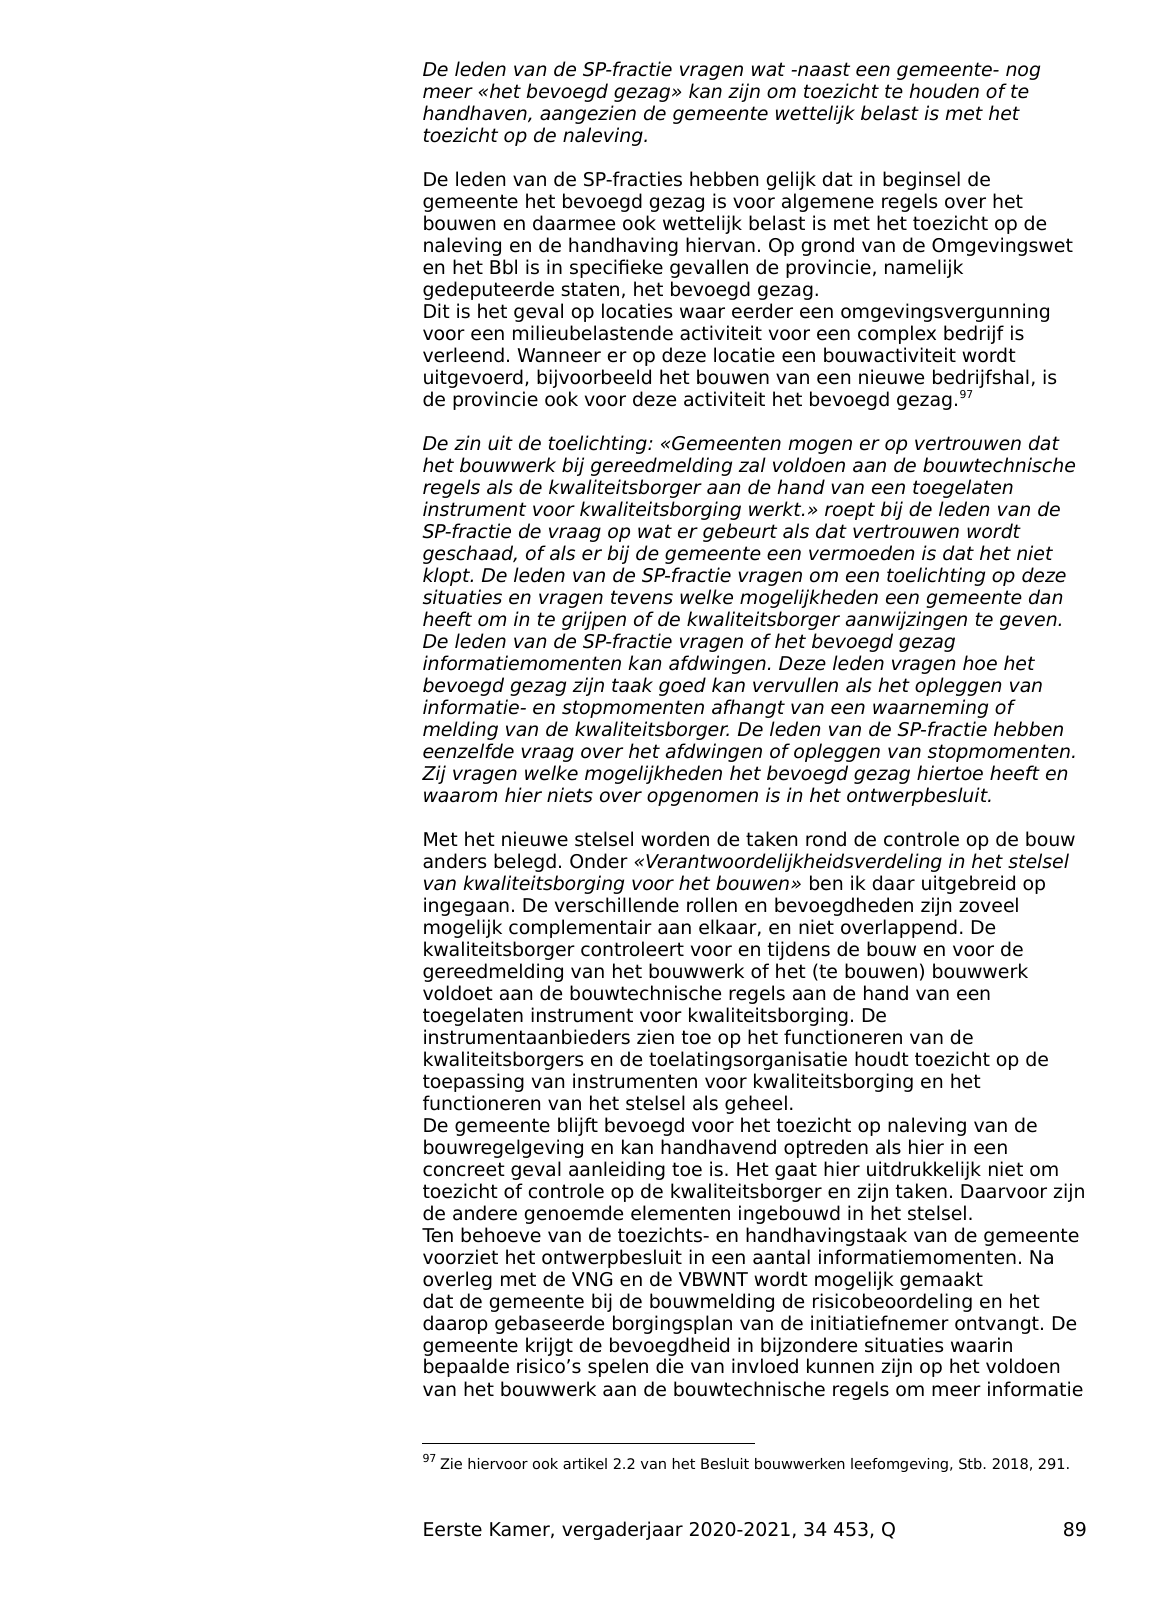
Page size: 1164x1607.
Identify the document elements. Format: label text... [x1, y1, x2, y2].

text De zin uit de toelichting: «Gemeenten mogen er op vertrouwen dat het bouwwerk bij gereedmelding zal voldoen aan de bouwtechnische regels als de kwaliteitsborger aan de hand van een toegelaten instrument voor kwaliteitsborging werkt.» roept bij de leden van de SP-fractie de vraag op wat er gebeurt als dat vertrouwen wordt geschaad, of als er bij de gemeente een vermoeden is dat het niet klopt. De leden van de SP-fractie vragen om een toelichting op deze situaties en vragen tevens welke mogelijkheden een gemeente dan heeft om in te grijpen of de kwaliteitsborger aanwijzingen te geven. De leden van de SP-fractie vragen of het bevoegd gezag informatiemomenten kan afdwingen. Deze leden vragen hoe het bevoegd gezag zijn taak goed kan vervullen als het opleggen van informatie- en stopmomenten afhangt van een waarneming of melding van de kwaliteitsborger. De leden van de SP-fractie hebben eenzelfde vraag over het afdwingen of opleggen van stopmomenten. Zij vragen welke mogelijkheden het bevoegd gezag hiertoe heeft en waarom hier niets over opgenomen is in het ontwerpbesluit. [422, 433, 1087, 807]
text De leden van de SP-fracties hebben gelijk dat in beginsel de gemeente het bevoegd gezag is voor algemene regels over het bouwen en daarmee ook wettelijk belast is met het toezicht op de naleving en de handhaving hiervan. Op grond van de Omgevingswet en het Bbl is in specifieke gevallen de provincie, namelijk gedeputeerde staten, het bevoegd gezag. [422, 169, 1087, 301]
text Met het nieuwe stelsel worden de taken rond de controle op de bouw anders belegd. Onder «Verantwoordelijkheidsverdeling in het stelsel van kwaliteitsborging voor het bouwen» ben ik daar uitgebreid op ingegaan. De verschillende rollen en bevoegdheden zijn zoveel mogelijk complementair aan elkaar, en niet overlappend. De kwaliteitsborger controleert voor en tijdens de bouw en voor de gereedmelding van het bouwwerk of het (te bouwen) bouwwerk voldoet aan de bouwtechnische regels aan de hand van een toegelaten instrument voor kwaliteitsborging. De instrumentaanbieders zien toe op het functioneren van de kwaliteitsborgers en de toelatingsorganisatie houdt toezicht op de toepassing van instrumenten voor kwaliteitsborging en het functioneren van het stelsel als geheel. [422, 829, 1087, 1115]
text De gemeente blijft bevoegd voor het toezicht op naleving van de bouwregelgeving en kan handhavend optreden als hier in een concreet geval aanleiding toe is. Het gaat hier uitdrukkelijk niet om toezicht of controle op de kwaliteitsborger en zijn taken. Daarvoor zijn de andere genoemde elementen ingebouwd in het stelsel. [422, 1115, 1087, 1224]
text Dit is het geval op locaties waar eerder een omgevingsvergunning voor een milieubelastende activiteit voor een complex bedrijf is verleend. Wanneer er op deze locatie een bouwactiviteit wordt uitgevoerd, bijvoorbeeld het bouwen van een nieuwe bedrijfshal, is de provincie ook voor deze activiteit het bevoegd gezag. [422, 301, 1087, 411]
text dat de gemeente bij de bouwmelding de risicobeoordeling en het daarop gebaseerde borgingsplan van de initiatiefnemer ontvangt. De gemeente krijgt de bevoegdheid in bijzondere situaties waarin bepaalde risico’s spelen die van invloed kunnen zijn op het voldoen van het bouwwerk aan de bouwtechnische regels om meer informatie [422, 1291, 1087, 1400]
text Zie hiervoor ook artikel 2.2 van het Besluit bouwwerken leefomgeving, Stb. 2018, 291. [422, 1452, 1087, 1474]
text Ten behoeve van de toezichts- en handhavingstaak van de gemeente voorziet het ontwerpbesluit in een aantal informatiemomenten. Na overleg met de VNG en de VBWNT wordt mogelijk gemaakt [422, 1224, 1087, 1291]
text De leden van de SP-fractie vragen wat -naast een gemeente- nog meer «het bevoegd gezag» kan zijn om toezicht te houden of te handhaven, aangezien de gemeente wettelijk belast is met het toezicht op de naleving. [422, 59, 1087, 147]
